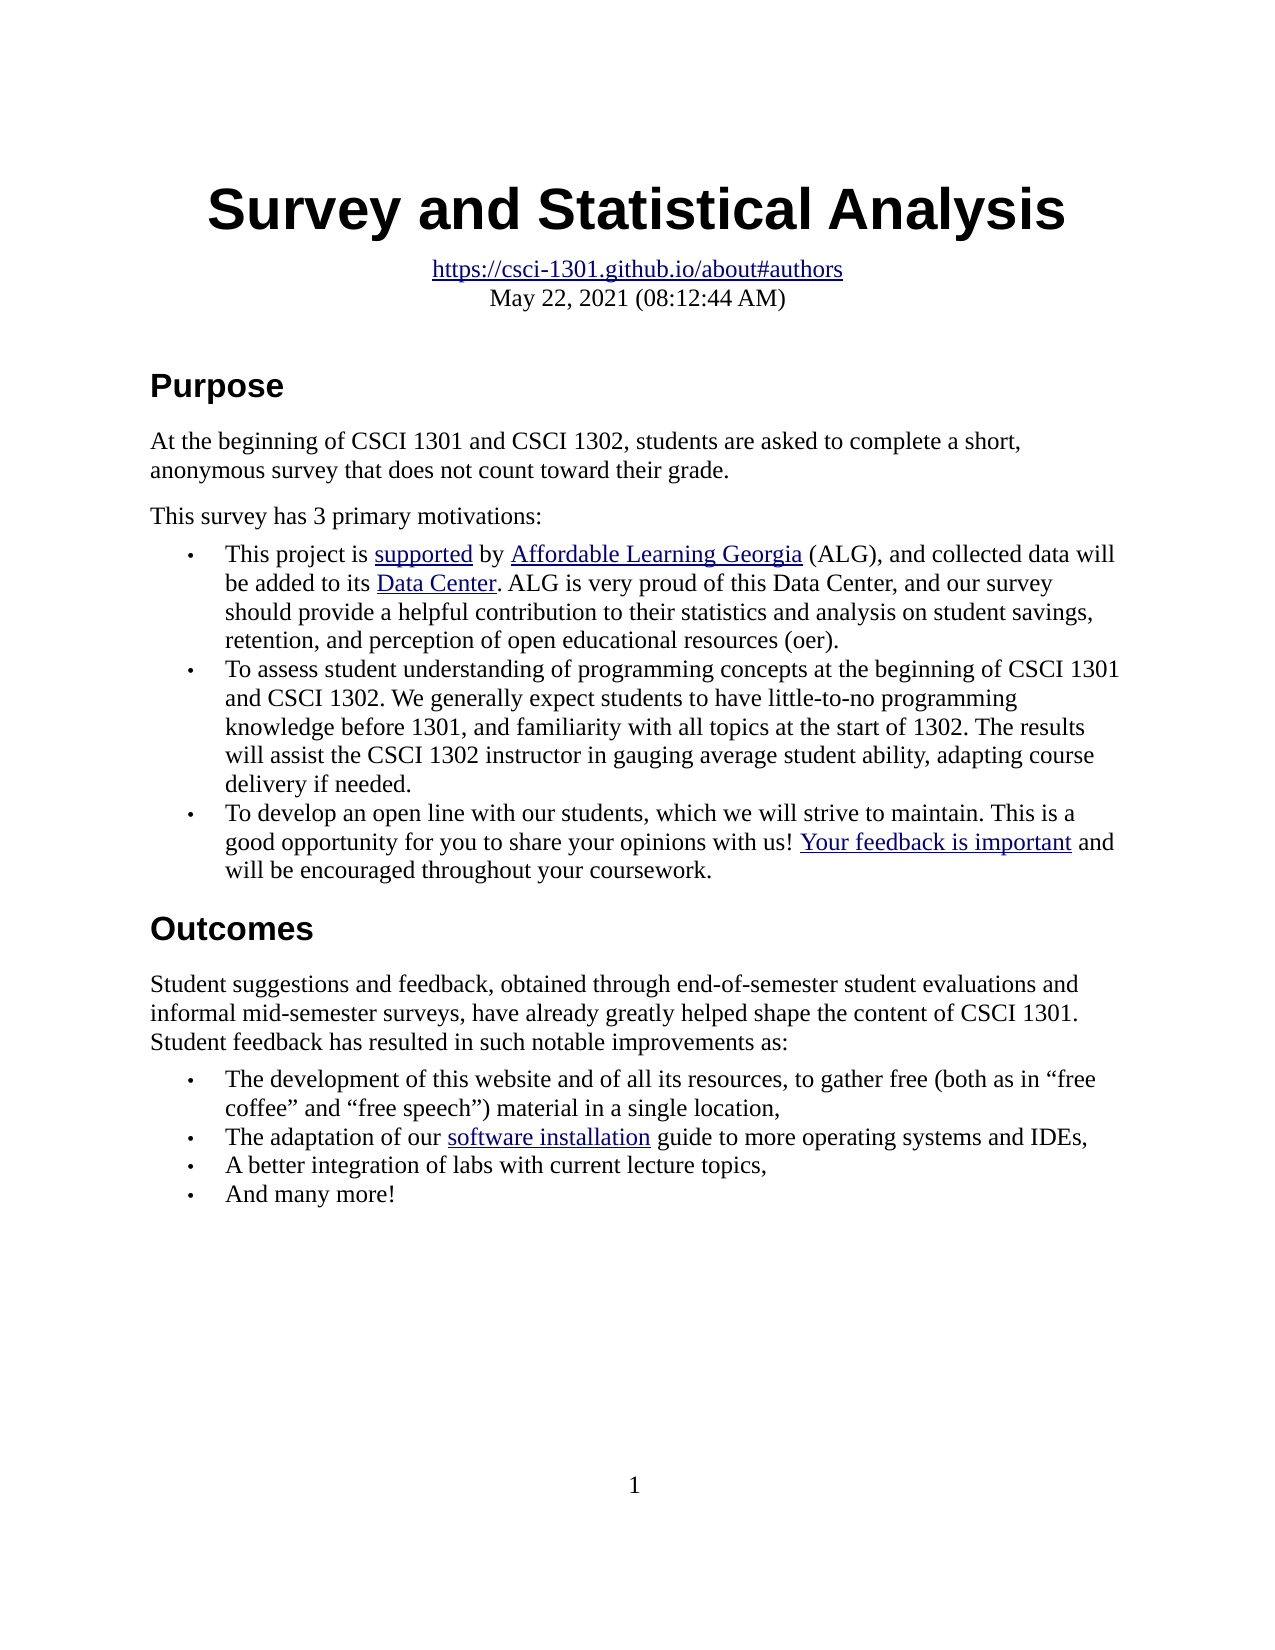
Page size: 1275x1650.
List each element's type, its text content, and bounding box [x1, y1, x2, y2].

list The development of this website and of all its resources, to gather free (both as in “free coffee” and “free speech”) material in a single location, [187, 1064, 1125, 1122]
list A better integration of labs with current lecture topics, [187, 1151, 1125, 1179]
text Student suggestions and feedback, obtained through end-of-semester student evaluations and informal mid-semester surveys, have already greatly helped shape the content of CSCI 1301. Student feedback has resulted in such notable improvements as: [150, 969, 1125, 1055]
list This project is supported by Affordable Learning Georgia (ALG), and collected data will be added to its Data Center. ALG is very proud of this Data Center, and our survey should provide a helpful contribution to their statistics and analysis on student savings, retention, and perception of open educational resources (oer). [187, 539, 1125, 654]
text At the beginning of CSCI 1301 and CSCI 1302, students are asked to complete a short, anonymous survey that does not count toward their grade. [150, 426, 1125, 483]
text This survey has 3 primary motivations: [150, 501, 1125, 530]
subtitle Outcomes [150, 909, 1125, 948]
list To assess student understanding of programming concepts at the beginning of CSCI 1301 and CSCI 1302. We generally expect students to have little-to-no programming knowledge before 1301, and familiarity with all topics at the start of 1302. The results will assist the CSCI 1302 instructor in gauging average student ability, adapting course delivery if needed. [187, 654, 1125, 798]
list The adaptation of our software installation guide to more operating systems and IDEs, [187, 1122, 1125, 1151]
list To develop an open line with our students, which we will strive to maintain. This is a good opportunity for you to share your opinions with us! Your feedback is important and will be encouraged throughout your coursework. [187, 798, 1125, 884]
subtitle Purpose [150, 366, 1125, 404]
title Survey and Statistical Analysis [150, 175, 1125, 242]
text https://csci-1301.github.io/about#authors [150, 254, 1125, 283]
text May 22, 2021 (08:12:44 AM) [150, 283, 1125, 312]
list And many more! [187, 1179, 1125, 1208]
